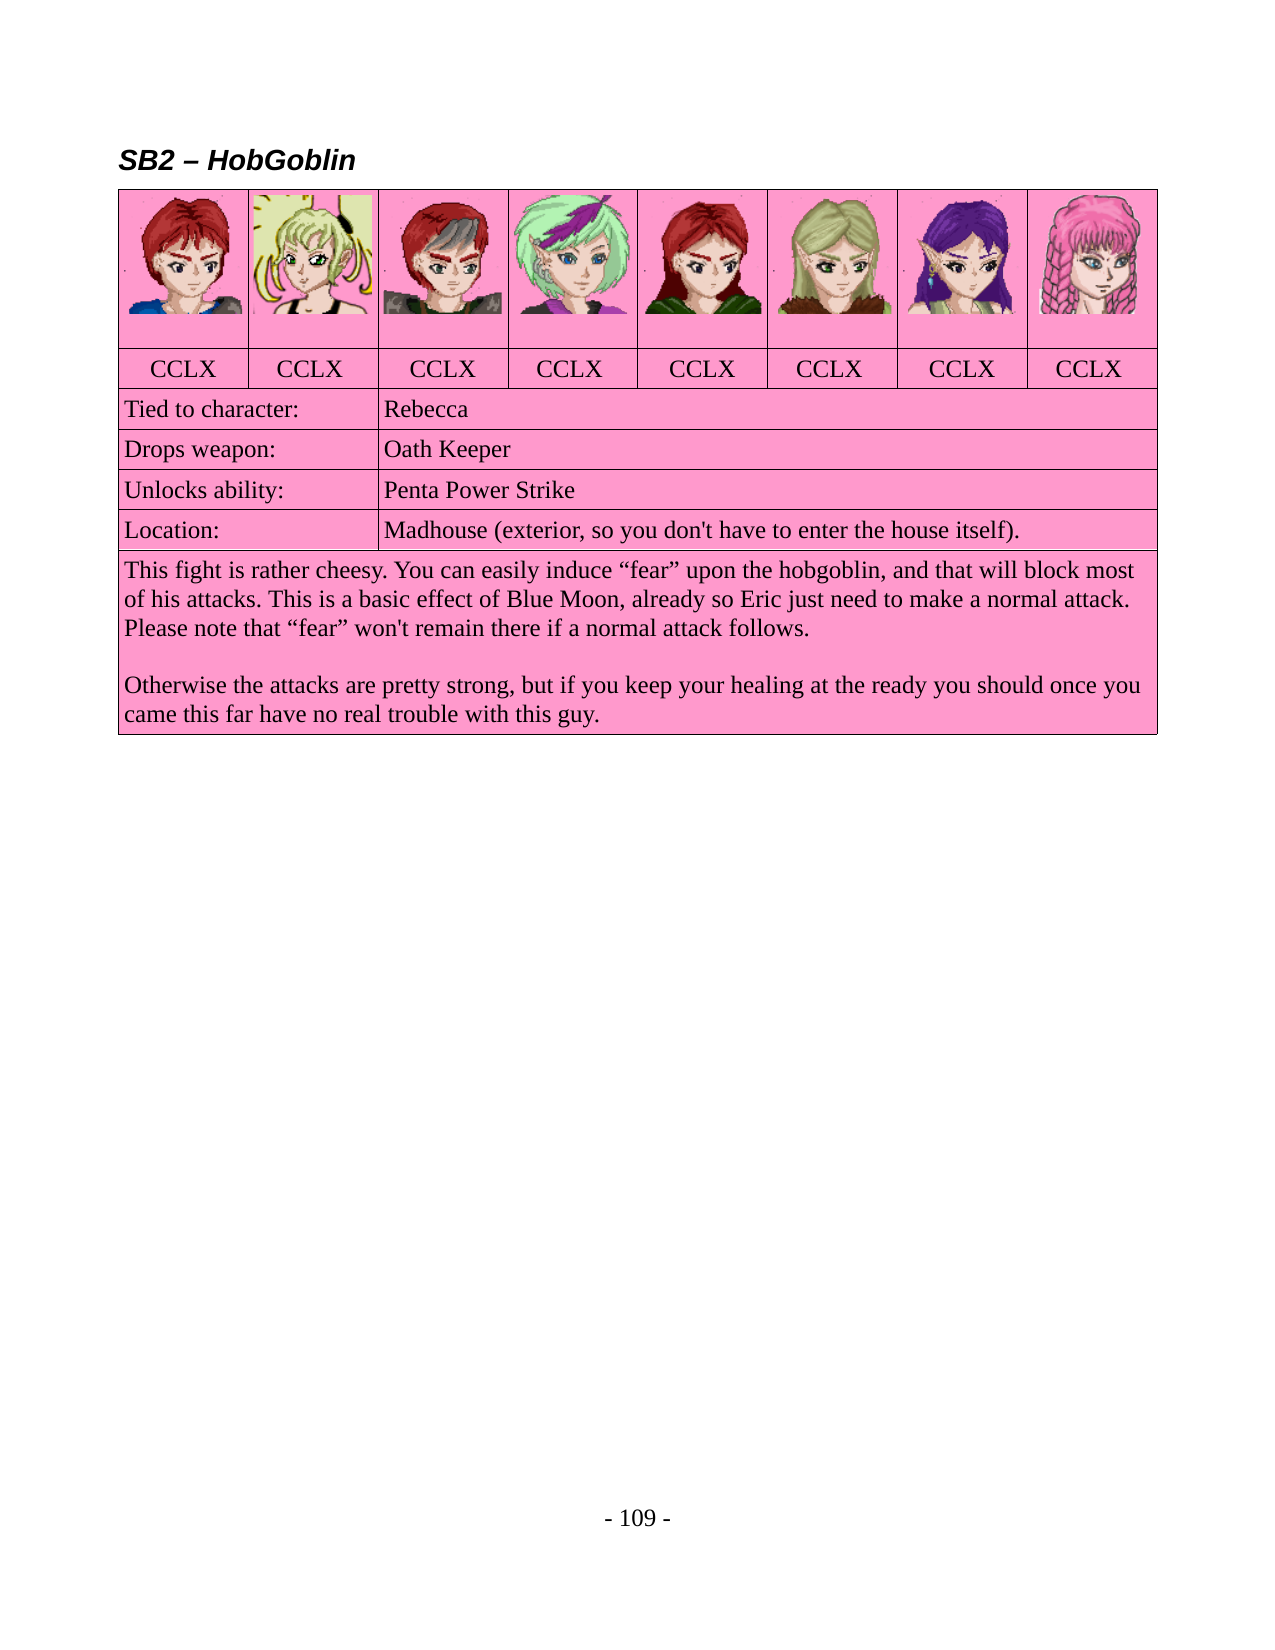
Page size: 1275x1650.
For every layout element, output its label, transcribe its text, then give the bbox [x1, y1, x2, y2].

table_header [1028, 190, 1157, 313]
picture [643, 195, 762, 314]
table_cell CCLX [1028, 349, 1157, 388]
table_cell CCLX [898, 349, 1027, 388]
table_cell Location: [119, 510, 378, 549]
table_cell This fight is rather cheesy. You can easily induce “fear” upon the hobgoblin, and that will block most of his attacks. This is a basic effect of Blue Moon, already so Eric just need to make a normal attack. Please note that “fear” won't remain there if a normal attack follows. Otherwise the attacks are pretty strong, but if you keep your healing at the ready you should once you came this far have no real trouble with this guy. [119, 551, 1157, 734]
table_cell Rebecca [379, 389, 1157, 429]
table_header [119, 190, 248, 348]
table_header [509, 190, 637, 348]
table_cell CCLX [768, 349, 897, 388]
picture [772, 195, 892, 314]
subtitle SB2 – HobGoblin [118, 143, 1157, 177]
table_cell Madhouse (exterior, so you don't have to enter the house itself). [379, 510, 1157, 549]
table_header [249, 190, 378, 348]
picture [123, 195, 243, 314]
picture [383, 195, 502, 314]
picture [513, 195, 632, 314]
table_cell Unlocks ability: [119, 470, 378, 509]
table_cell Penta Power Strike [379, 470, 1157, 509]
table_cell CCLX [379, 349, 508, 388]
table_header [379, 190, 508, 348]
table_cell Tied to character: [119, 389, 378, 429]
table_header [638, 314, 767, 348]
table_header [898, 190, 1027, 348]
picture [902, 195, 1022, 314]
table_cell CCLX [249, 349, 378, 388]
table_header [768, 190, 897, 348]
picture [253, 195, 372, 314]
picture [1032, 195, 1152, 314]
table_cell CCLX [119, 349, 248, 388]
table_cell CCLX [509, 349, 637, 388]
table_header [1028, 314, 1157, 348]
table_cell Oath Keeper [379, 430, 1157, 469]
table_cell CCLX [638, 349, 767, 388]
table_header [638, 190, 767, 313]
table_cell Drops weapon: [119, 430, 378, 469]
